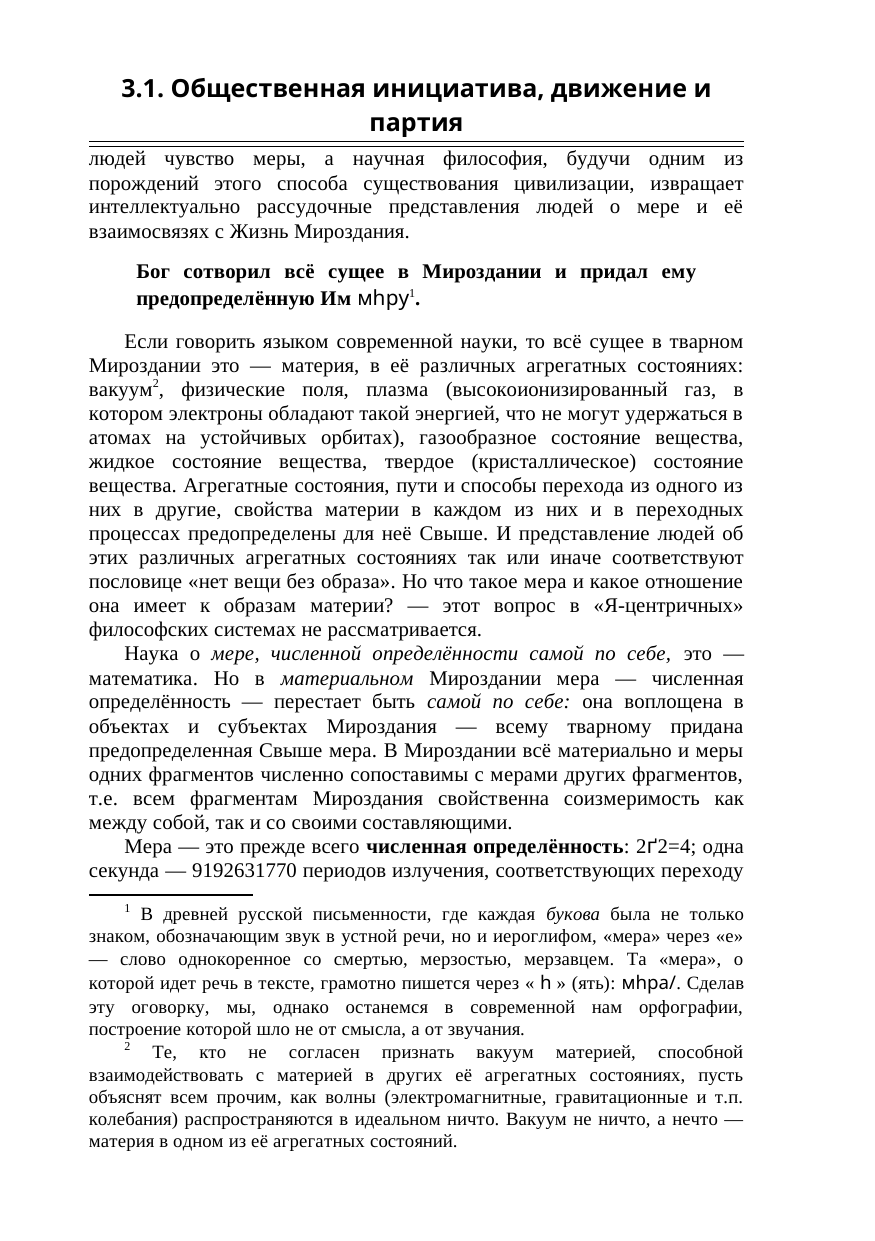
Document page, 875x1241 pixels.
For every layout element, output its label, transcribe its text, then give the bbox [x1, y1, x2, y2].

text людей чувство меры, а научная философия, будучи одним из порождений этого способа существования цивилизации, извращает интеллектуально рассудочные представления людей о мере и её взаимосвязях с Жизнь Мироздания. [89, 147, 744, 242]
text Наука о мере, численной определённости самой по себе, это — математика. Но в материальном Мироздании мера — численная определённость — перестает быть самой по себе: она воплощена в объектах и субъектах Мироздания — всему тварному придана предопределенная Свыше мера. В Мироздании всё материально и меры одних фрагментов численно сопоставимы с мерами других фрагментов, т.е. всем фрагментам Мироздания свойст­вен­на соизмеримость как между собой, так и со своими составляющими. [89, 641, 744, 834]
text Бог сотворил всё сущее в Мироздании и придал ему предопределённую Им мhру. [136, 259, 697, 312]
text Если говорить языком современной науки, то всё сущее в тварном Мироздании это — материя, в её различных агрегатных состояниях: вакуум, физические поля, плазма (высокоионизированный газ, в котором электроны обладают такой энергией, что не могут удержаться в атомах на устойчивых орбитах), газообразное состояние вещества, жидкое состояние вещества, твердое (кристаллическое) состояние вещества. Агрегатные состояния, пути и способы перехода из одного из них в другие, свойства материи в каждом из них и в переходных процессах предопределены для неё Свыше. И представление людей об этих различных агрегатных состояниях так или иначе соответствуют пословице «нет вещи без образа». Но что такое мера и какое отношение она имеет к образам материи? — этот вопрос в «Я-центричных» философских системах не рассматривается. [89, 328, 744, 641]
text Мера — это прежде всего численная определённость: 2ґ2=4; одна секунда — 9192631770 периодов излучения, соответствующих переходу [89, 834, 744, 882]
text В древней русской письменности, где каждая букова была не только знаком, обозначающим звук в устной речи, но и иероглифом, «мера» через «е» — слово однокоренное со смертью, мерзостью, мерзавцем. Та «мера», о которой идет речь в тексте, грамотно пишется через « h » (ять): мhра/. Сделав эту оговорку, мы, однако останемся в современной нам орфографии, построение которой шло не от смысла, а от звучания. [89, 901, 744, 1039]
text Те, кто не согласен признать вакуум материей, способной взаимодействовать с материей в других её агрегатных состояниях, пусть объяснят всем прочим, как волны (электромагнитные, гравитационные и т.п. колебания) распространяются в идеальном ничто. Вакуум не ничто, а нечто — материя в одном из её агрегатных состояний. [89, 1039, 744, 1152]
